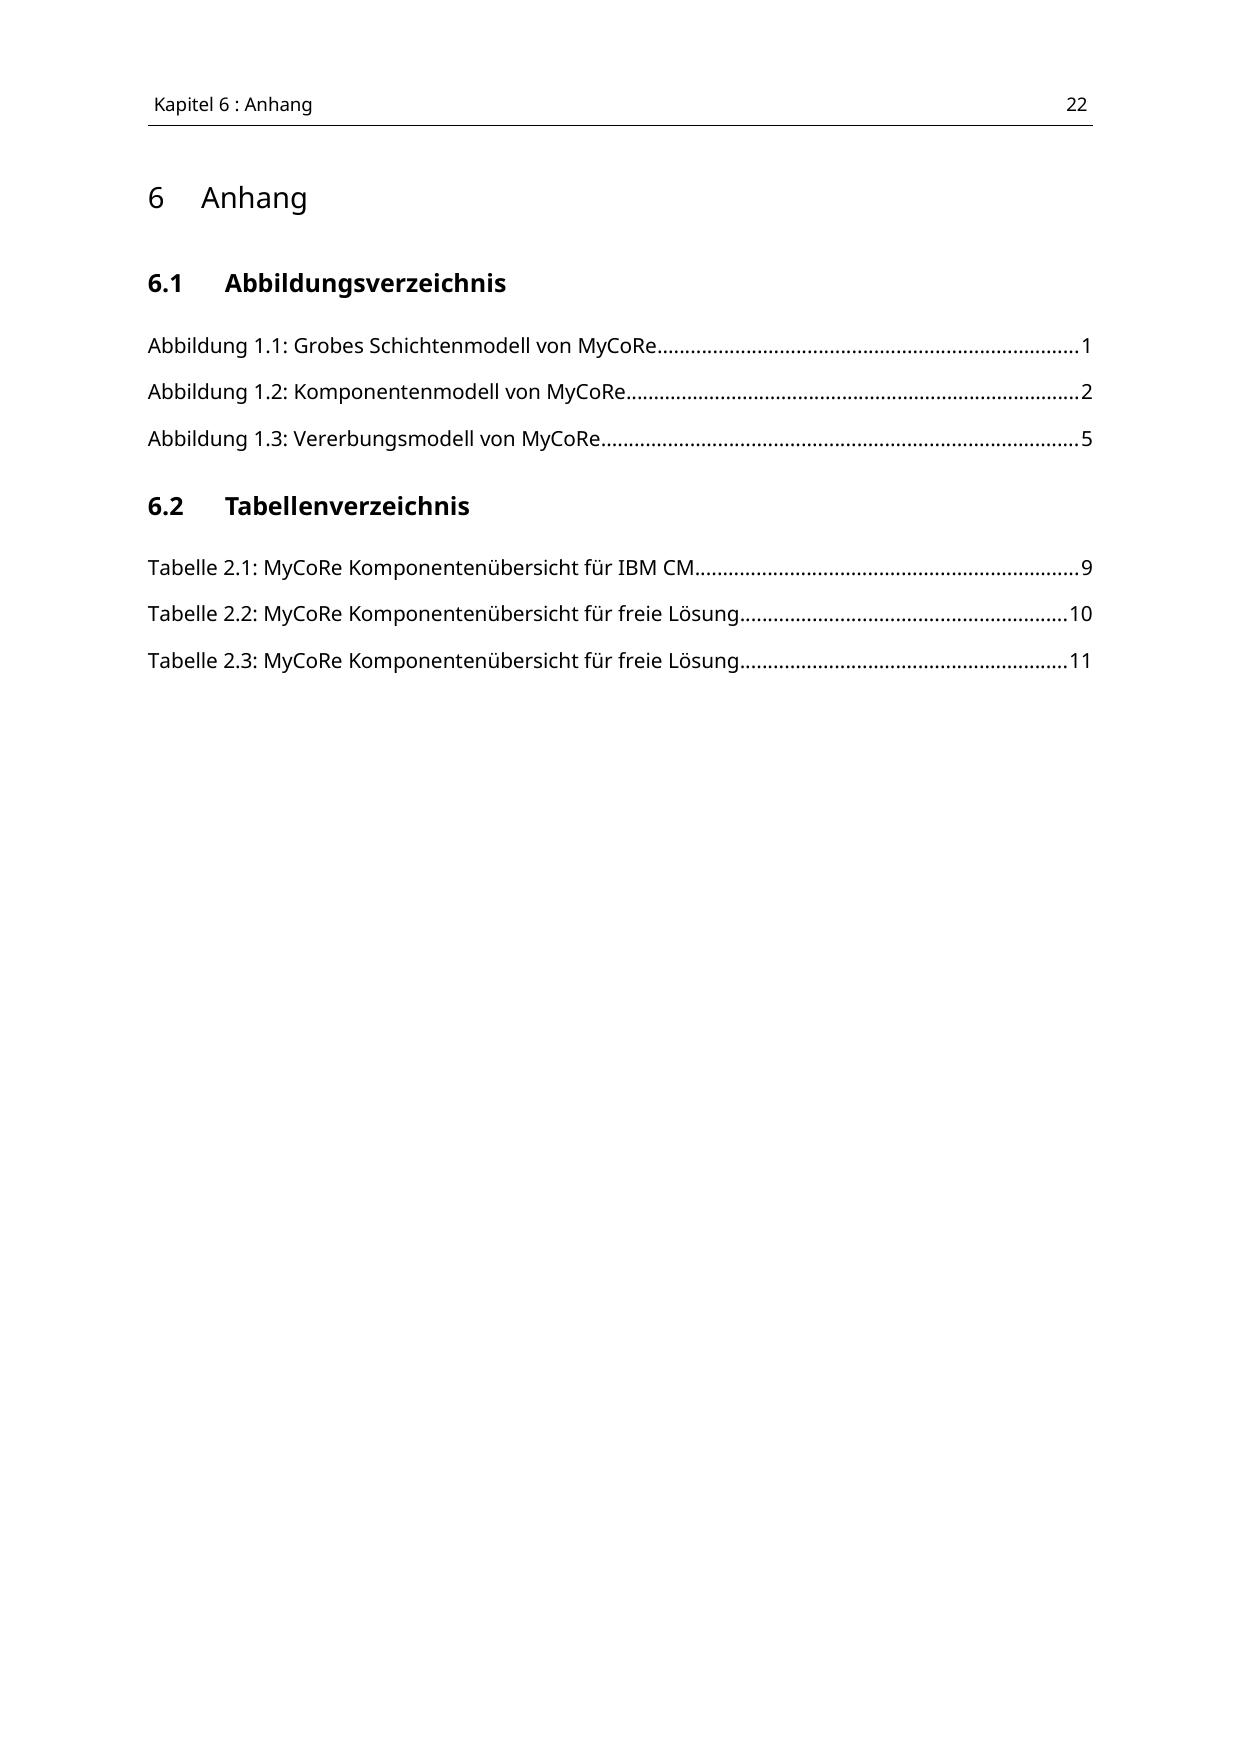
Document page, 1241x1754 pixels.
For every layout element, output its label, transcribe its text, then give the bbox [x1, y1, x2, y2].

text Abbildung 1.2: Komponentenmodell von MyCoRe 2 [148, 377, 1092, 406]
subtitle Abbildungsverzeichnis [148, 266, 1092, 300]
text Abbildung 1.3: Vererbungsmodell von MyCoRe 5 [148, 424, 1092, 452]
subtitle Anhang [148, 177, 1092, 217]
text Tabelle 2.3: MyCoRe Komponentenübersicht für freie Lösung 11 [148, 646, 1092, 674]
text Abbildung 1.1: Grobes Schichtenmodell von MyCoRe 1 [148, 331, 1092, 359]
text Tabelle 2.2: MyCoRe Komponentenübersicht für freie Lösung 10 [148, 599, 1092, 628]
subtitle Tabellenverzeichnis [148, 488, 1092, 522]
text Tabelle 2.1: MyCoRe Komponentenübersicht für IBM CM 9 [148, 553, 1092, 581]
